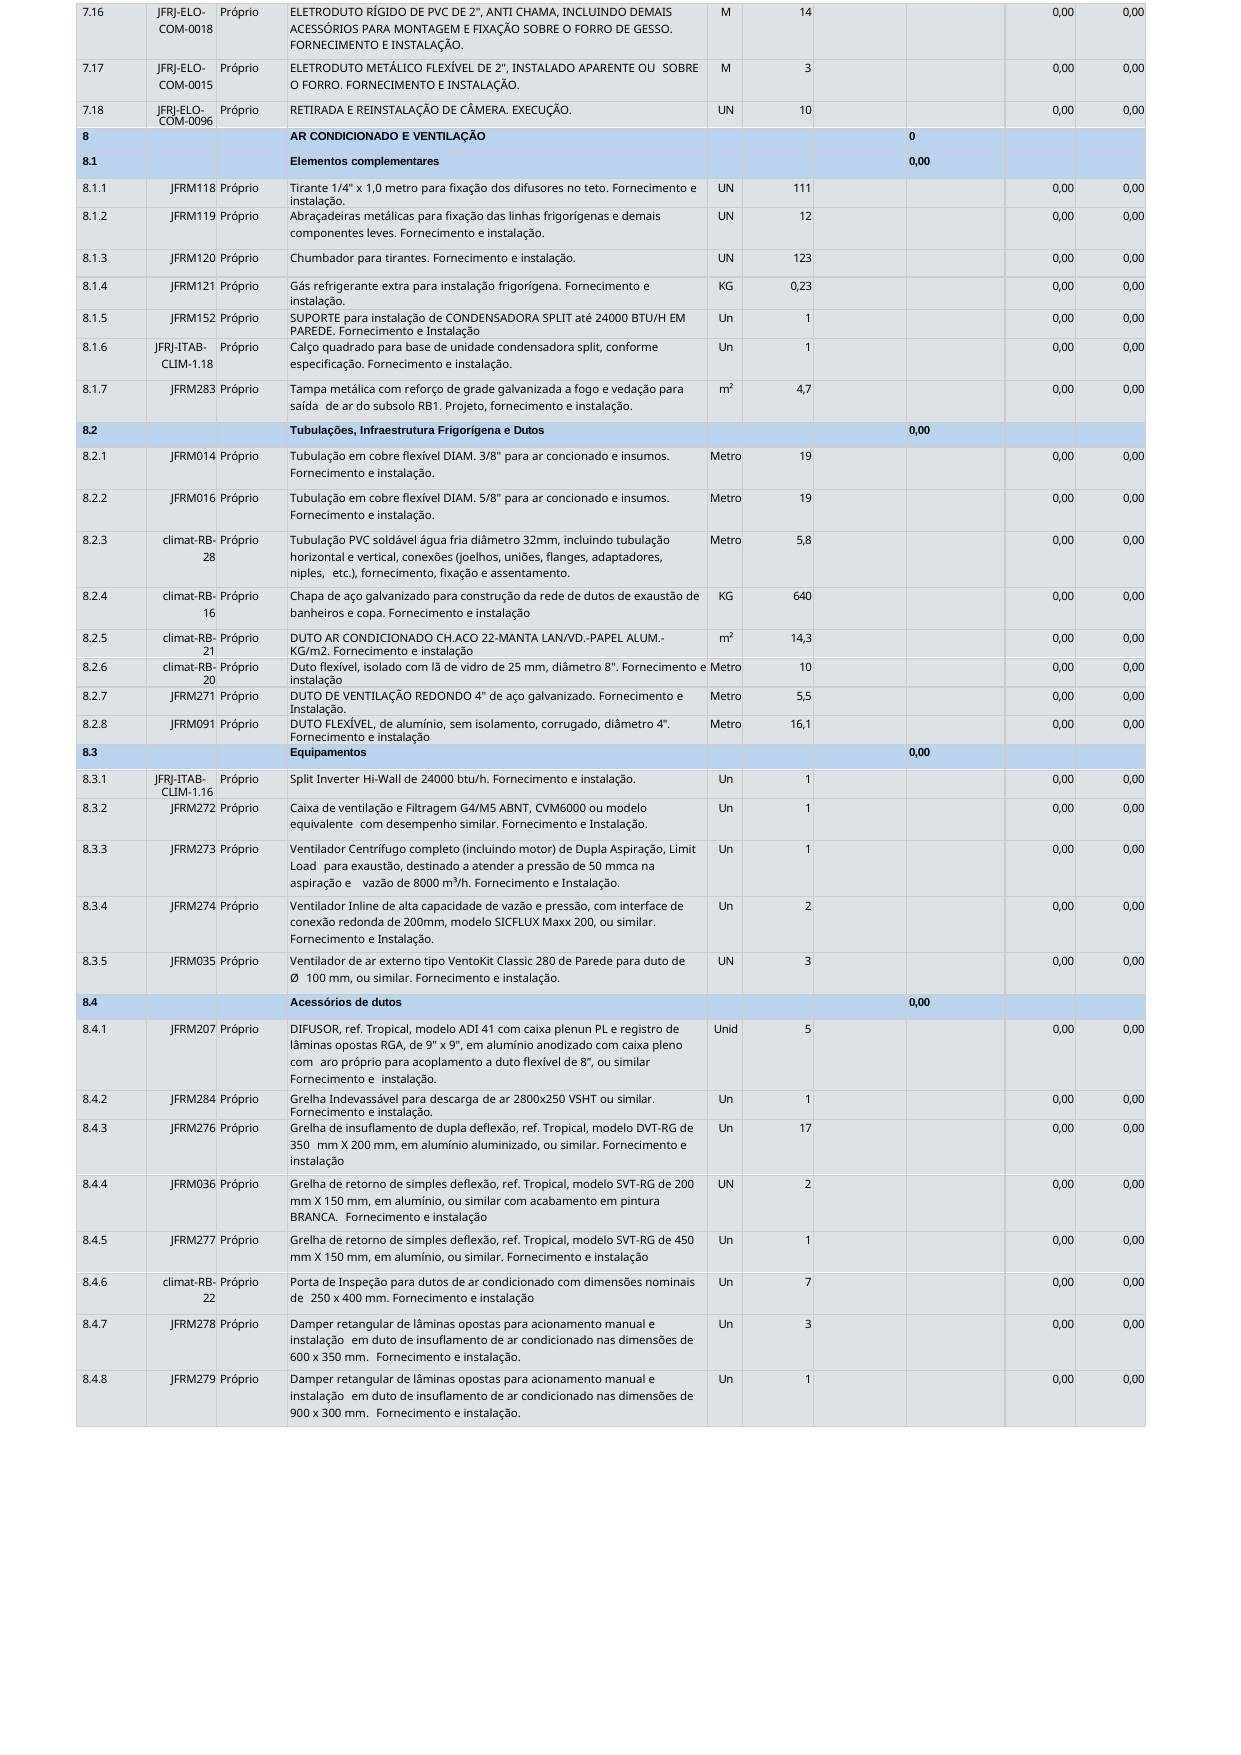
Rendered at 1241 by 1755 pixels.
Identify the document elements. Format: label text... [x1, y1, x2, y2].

table_cell [814, 250, 906, 276]
table_cell 0,00 [1006, 716, 1075, 744]
table_cell [907, 102, 1004, 127]
table_cell Gás refrigerante extra para instalação frigorígena. Fornecimento e instalação. [288, 278, 707, 309]
table_cell 12 [743, 208, 813, 249]
table_cell climat-RB- 28 [147, 532, 216, 587]
table_cell 0,00 [1006, 1091, 1075, 1119]
table_cell Metro [708, 532, 742, 587]
table_cell Metro [708, 490, 742, 531]
table_cell 0,00 [1006, 1315, 1075, 1370]
table_cell [814, 381, 906, 422]
table_cell [147, 129, 216, 153]
table_header [814, 4, 906, 59]
table_cell 1 [743, 310, 813, 338]
table_cell 0,00 [1076, 339, 1145, 380]
table_cell 8.3.1 [77, 771, 146, 798]
table_cell UN [708, 1176, 742, 1231]
table_cell 0,00 [1076, 102, 1145, 127]
table_cell [1006, 745, 1075, 769]
table_cell 8.2.7 [77, 688, 146, 715]
table_cell [907, 1371, 1004, 1426]
table_cell Un [708, 799, 742, 840]
table_cell Tubulação em cobre flexível DIAM. 3/8" para ar concionado e insumos. Fornecimento e instalação. [288, 448, 707, 489]
table_cell 0,00 [1006, 278, 1075, 309]
table_cell [217, 129, 287, 153]
table_cell [814, 1091, 906, 1119]
table_cell 0,00 [907, 995, 1004, 1019]
table_cell [907, 448, 1004, 489]
table_cell JFRM276 [147, 1120, 216, 1174]
table_cell Tubulação em cobre flexível DIAM. 5/8" para ar concionado e insumos. Fornecimento e instalação. [288, 490, 707, 531]
table_cell 0,23 [743, 278, 813, 309]
table_cell [814, 630, 906, 657]
table_cell JFRM284 [147, 1091, 216, 1119]
table_cell Próprio [217, 1315, 287, 1370]
table_cell [743, 154, 813, 178]
table_cell JFRM272 [147, 799, 216, 840]
table_cell 0,00 [1006, 630, 1075, 657]
table_cell 0,00 [1006, 532, 1075, 587]
table_cell 8.1.1 [77, 179, 146, 207]
table_cell 0,00 [1076, 688, 1145, 715]
table_cell Grelha Indevassável para descarga de ar 2800x250 VSHT ou similar. Fornecimento e instalação. [288, 1091, 707, 1119]
table_cell 8.3.5 [77, 953, 146, 994]
table_cell Próprio [217, 490, 287, 531]
table_cell [814, 771, 906, 798]
table_cell 0,00 [1076, 588, 1145, 629]
table_cell [814, 1232, 906, 1272]
table_cell 1 [743, 1371, 813, 1426]
table_cell Próprio [217, 102, 287, 127]
table_cell 0,00 [1006, 1232, 1075, 1272]
table_cell RETIRADA E REINSTALAÇÃO DE CÂMERA. EXECUÇÃO. [288, 102, 707, 127]
table_cell DUTO DE VENTILAÇÃO REDONDO 4" de aço galvanizado. Fornecimento e Instalação. [288, 688, 707, 715]
table_cell 14,3 [743, 630, 813, 657]
table_cell DIFUSOR, ref. Tropical, modelo ADI 41 com caixa plenun PL e registro de lâminas opostas RGA, de 9" x 9", em alumínio anodizado com caixa pleno com aro próprio para acoplamento a duto flexível de 8”, ou similar Fornecimento e instalação. [288, 1020, 707, 1090]
table_header [907, 4, 1004, 59]
table_cell [814, 1371, 906, 1426]
table_cell 8.2 [77, 423, 146, 447]
table_cell 7 [743, 1274, 813, 1314]
table_cell Próprio [217, 250, 287, 276]
table_cell 0,00 [1076, 179, 1145, 207]
table_cell [907, 716, 1004, 744]
table_cell [907, 60, 1004, 101]
table_cell 7.18 [77, 102, 146, 127]
table_cell [907, 897, 1004, 952]
table_cell Un [708, 1371, 742, 1426]
table_cell Tubulações, Infraestrutura Frigorígena e Dutos [288, 423, 707, 447]
table_cell M [708, 60, 742, 101]
table_cell SUPORTE para instalação de CONDENSADORA SPLIT até 24000 BTU/H EM PAREDE. Fornecimento e Instalação [288, 310, 707, 338]
table_cell JFRM118 [147, 179, 216, 207]
table_cell Próprio [217, 1176, 287, 1231]
table_cell [814, 102, 906, 127]
table_cell [907, 532, 1004, 587]
table_cell Ventilador de ar externo tipo VentoKit Classic 280 de Parede para duto de Ø 100 mm, ou similar. Fornecimento e instalação. [288, 953, 707, 994]
table_cell 10 [743, 102, 813, 127]
table_cell [907, 688, 1004, 715]
table_cell [907, 771, 1004, 798]
table_cell 0,00 [1006, 381, 1075, 422]
table_cell 0,00 [907, 745, 1004, 769]
table_cell [814, 897, 906, 952]
table_cell [814, 129, 906, 153]
table_cell [814, 448, 906, 489]
table_header Próprio [217, 4, 287, 59]
table_cell 1 [743, 1091, 813, 1119]
table_cell 0,00 [1076, 278, 1145, 309]
table_cell 4,7 [743, 381, 813, 422]
table_cell 8.4.5 [77, 1232, 146, 1272]
table_cell JFRM036 [147, 1176, 216, 1231]
table_cell JFRM207 [147, 1020, 216, 1090]
table_cell 0,00 [1006, 1371, 1075, 1426]
table_cell 0,00 [1076, 897, 1145, 952]
table_cell 0,00 [1076, 771, 1145, 798]
table_cell [907, 630, 1004, 657]
table_cell 0,00 [1076, 250, 1145, 276]
table_cell UN [708, 208, 742, 249]
table_cell [907, 1091, 1004, 1119]
table_cell Tampa metálica com reforço de grade galvanizada a fogo e vedação para saída de ar do subsolo RB1. Projeto, fornecimento e instalação. [288, 381, 707, 422]
table_cell [907, 250, 1004, 276]
table_cell 0 [907, 129, 1004, 153]
table_cell 0,00 [1076, 1232, 1145, 1272]
table_cell 16,1 [743, 716, 813, 744]
table_cell [907, 1274, 1004, 1314]
table_cell [814, 799, 906, 840]
table_cell 3 [743, 60, 813, 101]
table_cell 1 [743, 799, 813, 840]
table_cell [814, 841, 906, 896]
table_cell Metro [708, 688, 742, 715]
table_cell [743, 995, 813, 1019]
table_cell 8.4.3 [77, 1120, 146, 1174]
table_cell 8.3.2 [77, 799, 146, 840]
table_header JFRJ-ELO-COM-0018 [147, 4, 216, 59]
table_cell Próprio [217, 953, 287, 994]
table_cell Grelha de retorno de simples deflexão, ref. Tropical, modelo SVT-RG de 450 mm X 150 mm, em alumínio, ou similar. Fornecimento e instalação [288, 1232, 707, 1272]
table_cell [814, 423, 906, 447]
table_cell JFRM271 [147, 688, 216, 715]
table_cell [814, 532, 906, 587]
table_cell UN [708, 102, 742, 127]
table_cell [217, 995, 287, 1019]
table_cell [708, 154, 742, 178]
table_cell [907, 588, 1004, 629]
table_cell 5,5 [743, 688, 813, 715]
table_cell 0,00 [1076, 381, 1145, 422]
table_cell 2 [743, 897, 813, 952]
table_cell 0,00 [1076, 208, 1145, 249]
table_cell [907, 381, 1004, 422]
table_cell Un [708, 339, 742, 380]
table_cell JFRJ-ELO- COM-0096 [147, 102, 216, 127]
table_cell 1 [743, 339, 813, 380]
table_cell JFRM091 [147, 716, 216, 744]
table_cell Próprio [217, 1091, 287, 1119]
table_cell [907, 1020, 1004, 1090]
table_cell 8.4.6 [77, 1274, 146, 1314]
table_cell Próprio [217, 588, 287, 629]
table_cell JFRM121 [147, 278, 216, 309]
table_cell [1006, 154, 1075, 178]
table_cell [814, 60, 906, 101]
table_cell Próprio [217, 278, 287, 309]
table_cell Split Inverter Hi-Wall de 24000 btu/h. Fornecimento e instalação. [288, 771, 707, 798]
table_cell [743, 423, 813, 447]
table_cell 8.4.2 [77, 1091, 146, 1119]
table_cell KG [708, 588, 742, 629]
table_cell [743, 745, 813, 769]
table_cell 8.2.3 [77, 532, 146, 587]
table_cell Grelha de retorno de simples deflexão, ref. Tropical, modelo SVT-RG de 200 mm X 150 mm, em alumínio, ou similar com acabamento em pintura BRANCA. Fornecimento e instalação [288, 1176, 707, 1231]
table_cell Metro [708, 716, 742, 744]
table_cell JFRM277 [147, 1232, 216, 1272]
table_cell [217, 745, 287, 769]
table_cell 0,00 [1006, 310, 1075, 338]
table_cell [147, 995, 216, 1019]
table_cell 0,00 [1076, 1176, 1145, 1231]
table_cell 8.1.6 [77, 339, 146, 380]
table_cell 0,00 [1076, 953, 1145, 994]
table_cell 8.4.8 [77, 1371, 146, 1426]
table_cell Un [708, 897, 742, 952]
table_cell [907, 278, 1004, 309]
table_cell 8.4.7 [77, 1315, 146, 1370]
table_cell Equipamentos [288, 745, 707, 769]
table_cell 8.2.1 [77, 448, 146, 489]
table_cell JFRM016 [147, 490, 216, 531]
table_cell Calço quadrado para base de unidade condensadora split, conforme especificação. Fornecimento e instalação. [288, 339, 707, 380]
table_cell UN [708, 953, 742, 994]
table_cell 0,00 [1076, 716, 1145, 744]
table_cell Próprio [217, 532, 287, 587]
table_cell Próprio [217, 310, 287, 338]
table_cell Un [708, 841, 742, 896]
table_cell m² [708, 381, 742, 422]
table_cell Abraçadeiras metálicas para fixação das linhas frigorígenas e demais componentes leves. Fornecimento e instalação. [288, 208, 707, 249]
table_cell climat-RB- 22 [147, 1274, 216, 1314]
table_cell Unid [708, 1020, 742, 1090]
table_cell 123 [743, 250, 813, 276]
table_cell [814, 659, 906, 686]
table_cell [814, 1176, 906, 1231]
table_cell Un [708, 310, 742, 338]
table_cell JFRM273 [147, 841, 216, 896]
table_cell JFRJ-ITAB-CLIM-1.18 [147, 339, 216, 380]
table_cell Próprio [217, 799, 287, 840]
table_cell [708, 745, 742, 769]
table_cell 0,00 [1076, 448, 1145, 489]
table_cell 8.2.4 [77, 588, 146, 629]
table_cell Damper retangular de lâminas opostas para acionamento manual e instalação em duto de insuflamento de ar condicionado nas dimensões de 900 x 300 mm. Fornecimento e instalação. [288, 1371, 707, 1426]
table_cell [907, 1232, 1004, 1272]
table_cell 0,00 [1076, 659, 1145, 686]
table_header 0,00 [1076, 4, 1145, 59]
table_cell 111 [743, 179, 813, 207]
table_cell Metro [708, 448, 742, 489]
table_cell 0,00 [1006, 1176, 1075, 1231]
table_cell [814, 1120, 906, 1174]
table_cell [814, 339, 906, 380]
table_cell 8.1.3 [77, 250, 146, 276]
table_cell 0,00 [1006, 688, 1075, 715]
table_cell UN [708, 179, 742, 207]
table_cell 0,00 [1076, 532, 1145, 587]
table_cell Próprio [217, 179, 287, 207]
table_cell 0,00 [1006, 659, 1075, 686]
table_cell [1076, 995, 1145, 1019]
table_cell Tubulação PVC soldável água fria diâmetro 32mm, incluindo tubulação horizontal e vertical, conexões (joelhos, uniões, flanges, adaptadores, niples, etc.), fornecimento, fixação e assentamento. [288, 532, 707, 587]
table_cell 8.4.4 [77, 1176, 146, 1231]
table_cell Próprio [217, 659, 287, 686]
table_cell [907, 179, 1004, 207]
table_cell Próprio [217, 1020, 287, 1090]
table_cell 0,00 [1006, 897, 1075, 952]
table_cell [907, 659, 1004, 686]
table_cell 0,00 [1006, 179, 1075, 207]
table_cell Próprio [217, 630, 287, 657]
table_cell [907, 490, 1004, 531]
table_cell [217, 423, 287, 447]
table_header 0,00 [1006, 4, 1075, 59]
table_cell JFRJ-ITAB- CLIM-1.16 [147, 771, 216, 798]
table_cell [907, 1176, 1004, 1231]
table_cell Acessórios de dutos [288, 995, 707, 1019]
table_cell [814, 688, 906, 715]
table_cell Un [708, 1274, 742, 1314]
table_cell [1076, 423, 1145, 447]
table_cell JFRM152 [147, 310, 216, 338]
table_cell Un [708, 771, 742, 798]
table_cell 0,00 [1006, 841, 1075, 896]
table_cell climat-RB- 20 [147, 659, 216, 686]
table_cell 0,00 [1076, 1315, 1145, 1370]
table_cell 2 [743, 1176, 813, 1231]
table_cell [907, 1315, 1004, 1370]
table_cell 0,00 [1006, 448, 1075, 489]
table_cell [814, 995, 906, 1019]
table_cell [907, 339, 1004, 380]
table_cell [907, 841, 1004, 896]
table_cell [907, 799, 1004, 840]
table_cell [814, 1274, 906, 1314]
table_cell 17 [743, 1120, 813, 1174]
table_cell 8.1.4 [77, 278, 146, 309]
table_cell UN [708, 250, 742, 276]
table_cell [1006, 129, 1075, 153]
table_cell climat-RB- 16 [147, 588, 216, 629]
table_cell DUTO AR CONDICIONADO CH.ACO 22-MANTA LAN/VD.-PAPEL ALUM.- KG/m2. Fornecimento e instalação [288, 630, 707, 657]
table_cell KG [708, 278, 742, 309]
table_cell Chapa de aço galvanizado para construção da rede de dutos de exaustão de banheiros e copa. Fornecimento e instalação [288, 588, 707, 629]
table_cell 0,00 [1076, 1371, 1145, 1426]
table_cell 0,00 [1076, 1120, 1145, 1174]
table_cell 0,00 [1006, 250, 1075, 276]
table_cell [814, 716, 906, 744]
table_cell 0,00 [1076, 490, 1145, 531]
table_cell Próprio [217, 381, 287, 422]
table_cell [1006, 995, 1075, 1019]
table_cell 0,00 [1006, 1020, 1075, 1090]
table_cell 3 [743, 953, 813, 994]
table_cell m² [708, 630, 742, 657]
table_cell 0,00 [1076, 1020, 1145, 1090]
table_cell 0,00 [1006, 799, 1075, 840]
table_cell [814, 1020, 906, 1090]
table_cell 1 [743, 1232, 813, 1272]
table_cell 1 [743, 841, 813, 896]
table_cell [1006, 423, 1075, 447]
table_header ELETRODUTO RÍGIDO DE PVC DE 2", ANTI CHAMA, INCLUINDO DEMAIS ACESSÓRIOS PARA MONTAGEM E FIXAÇÃO SOBRE O FORRO DE GESSO. FORNECIMENTO E INSTALAÇÃO. [288, 4, 707, 59]
table_cell [708, 129, 742, 153]
table_cell 3 [743, 1315, 813, 1370]
table_cell Damper retangular de lâminas opostas para acionamento manual e instalação em duto de insuflamento de ar condicionado nas dimensões de 600 x 350 mm. Fornecimento e instalação. [288, 1315, 707, 1370]
table_cell 0,00 [907, 154, 1004, 178]
table_cell 8.3 [77, 745, 146, 769]
table_cell [147, 154, 216, 178]
table_cell [743, 129, 813, 153]
table_cell Caixa de ventilação e Filtragem G4/M5 ABNT, CVM6000 ou modelo equivalente com desempenho similar. Fornecimento e Instalação. [288, 799, 707, 840]
table_cell Un [708, 1315, 742, 1370]
table_cell 8.2.2 [77, 490, 146, 531]
table_cell 8.3.4 [77, 897, 146, 952]
table_cell 0,00 [1076, 310, 1145, 338]
table_cell Próprio [217, 897, 287, 952]
table_cell 8.1.5 [77, 310, 146, 338]
table_cell 5,8 [743, 532, 813, 587]
table_cell 10 [743, 659, 813, 686]
table_cell 8 [77, 129, 146, 153]
table_cell 8.1.7 [77, 381, 146, 422]
table_cell 8.1.2 [77, 208, 146, 249]
table_header 7.16 [77, 4, 146, 59]
table_cell Duto flexível, isolado com lã de vidro de 25 mm, diâmetro 8". Fornecimento e instalação [288, 659, 707, 686]
table_cell 0,00 [1006, 208, 1075, 249]
table_cell [147, 745, 216, 769]
table_cell 5 [743, 1020, 813, 1090]
table_cell Porta de Inspeção para dutos de ar condicionado com dimensões nominais de 250 x 400 mm. Fornecimento e instalação [288, 1274, 707, 1314]
table_cell [814, 953, 906, 994]
table_cell Próprio [217, 1232, 287, 1272]
table_cell 8.4 [77, 995, 146, 1019]
table_cell [1076, 154, 1145, 178]
table_cell ELETRODUTO METÁLICO FLEXÍVEL DE 2", INSTALADO APARENTE OU SOBRE O FORRO. FORNECIMENTO E INSTALAÇÃO. [288, 60, 707, 101]
table_cell JFRM119 [147, 208, 216, 249]
table_cell 1 [743, 771, 813, 798]
table_cell [1076, 745, 1145, 769]
table_cell 0,00 [1006, 771, 1075, 798]
table_header M [708, 4, 742, 59]
table_cell JFRJ-ELO-COM-0015 [147, 60, 216, 101]
table_cell JFRM279 [147, 1371, 216, 1426]
table_cell [814, 179, 906, 207]
table_cell Metro [708, 659, 742, 686]
table_cell [217, 154, 287, 178]
table_cell [814, 208, 906, 249]
table_cell 8.2.6 [77, 659, 146, 686]
table_cell Próprio [217, 716, 287, 744]
table_cell Próprio [217, 208, 287, 249]
table_cell 0,00 [1076, 841, 1145, 896]
table_cell climat-RB- 21 [147, 630, 216, 657]
table_cell [907, 1120, 1004, 1174]
table_cell 0,00 [1006, 1274, 1075, 1314]
table_cell [1076, 129, 1145, 153]
table_cell 8.4.1 [77, 1020, 146, 1090]
table_cell [708, 423, 742, 447]
table_cell JFRM274 [147, 897, 216, 952]
table_cell 8.2.5 [77, 630, 146, 657]
table_cell 19 [743, 490, 813, 531]
table_cell 0,00 [1076, 630, 1145, 657]
table_cell Un [708, 1232, 742, 1272]
table_cell Ventilador Inline de alta capacidade de vazão e pressão, com interface de conexão redonda de 200mm, modelo SICFLUX Maxx 200, ou similar. Fornecimento e Instalação. [288, 897, 707, 952]
table_cell Próprio [217, 60, 287, 101]
table_cell 0,00 [1076, 1091, 1145, 1119]
table_cell [907, 208, 1004, 249]
table_cell 7.17 [77, 60, 146, 101]
table_cell 0,00 [1006, 953, 1075, 994]
table_cell AR CONDICIONADO E VENTILAÇÃO [288, 129, 707, 153]
table_cell [814, 490, 906, 531]
table_cell 8.3.3 [77, 841, 146, 896]
table_cell Chumbador para tirantes. Fornecimento e instalação. [288, 250, 707, 276]
table_cell [814, 278, 906, 309]
table_cell Un [708, 1091, 742, 1119]
table_cell DUTO FLEXÍVEL, de alumínio, sem isolamento, corrugado, diâmetro 4". Fornecimento e instalação [288, 716, 707, 744]
table_cell [907, 953, 1004, 994]
table_cell [814, 588, 906, 629]
table_cell 0,00 [1006, 1120, 1075, 1174]
table_cell JFRM278 [147, 1315, 216, 1370]
table_header 14 [743, 4, 813, 59]
table_cell Próprio [217, 1274, 287, 1314]
table_cell 0,00 [1006, 60, 1075, 101]
table_cell 0,00 [1076, 60, 1145, 101]
table_cell Elementos complementares [288, 154, 707, 178]
table_cell Próprio [217, 339, 287, 380]
table_cell [708, 995, 742, 1019]
table_cell 0,00 [1076, 1274, 1145, 1314]
table_cell [814, 1315, 906, 1370]
table_cell Próprio [217, 771, 287, 798]
table_cell 0,00 [1076, 799, 1145, 840]
table_cell 0,00 [1006, 102, 1075, 127]
table_cell Ventilador Centrífugo completo (incluindo motor) de Dupla Aspiração, Limit Load para exaustão, destinado a atender a pressão de 50 mmca na aspiração e vazão de 8000 m³/h. Fornecimento e Instalação. [288, 841, 707, 896]
table_cell Próprio [217, 841, 287, 896]
table_cell 8.1 [77, 154, 146, 178]
table_cell Tirante 1/4" x 1,0 metro para fixação dos difusores no teto. Fornecimento e instalação. [288, 179, 707, 207]
table_cell 0,00 [1006, 490, 1075, 531]
table_cell JFRM283 [147, 381, 216, 422]
table_cell 19 [743, 448, 813, 489]
table_cell Un [708, 1120, 742, 1174]
table_cell [147, 423, 216, 447]
table_cell Próprio [217, 1371, 287, 1426]
table_cell Grelha de insuflamento de dupla deflexão, ref. Tropical, modelo DVT-RG de 350 mm X 200 mm, em alumínio aluminizado, ou similar. Fornecimento e instalação [288, 1120, 707, 1174]
table_cell JFRM035 [147, 953, 216, 994]
table_cell JFRM120 [147, 250, 216, 276]
table_cell JFRM014 [147, 448, 216, 489]
table_cell 8.2.8 [77, 716, 146, 744]
table_cell [814, 745, 906, 769]
table_cell Próprio [217, 1120, 287, 1174]
table_cell [814, 154, 906, 178]
table_cell [814, 310, 906, 338]
table_cell 640 [743, 588, 813, 629]
table_cell [907, 310, 1004, 338]
table_cell 0,00 [907, 423, 1004, 447]
table_cell Próprio [217, 688, 287, 715]
table_cell 0,00 [1006, 339, 1075, 380]
table_cell 0,00 [1006, 588, 1075, 629]
table_cell Próprio [217, 448, 287, 489]
